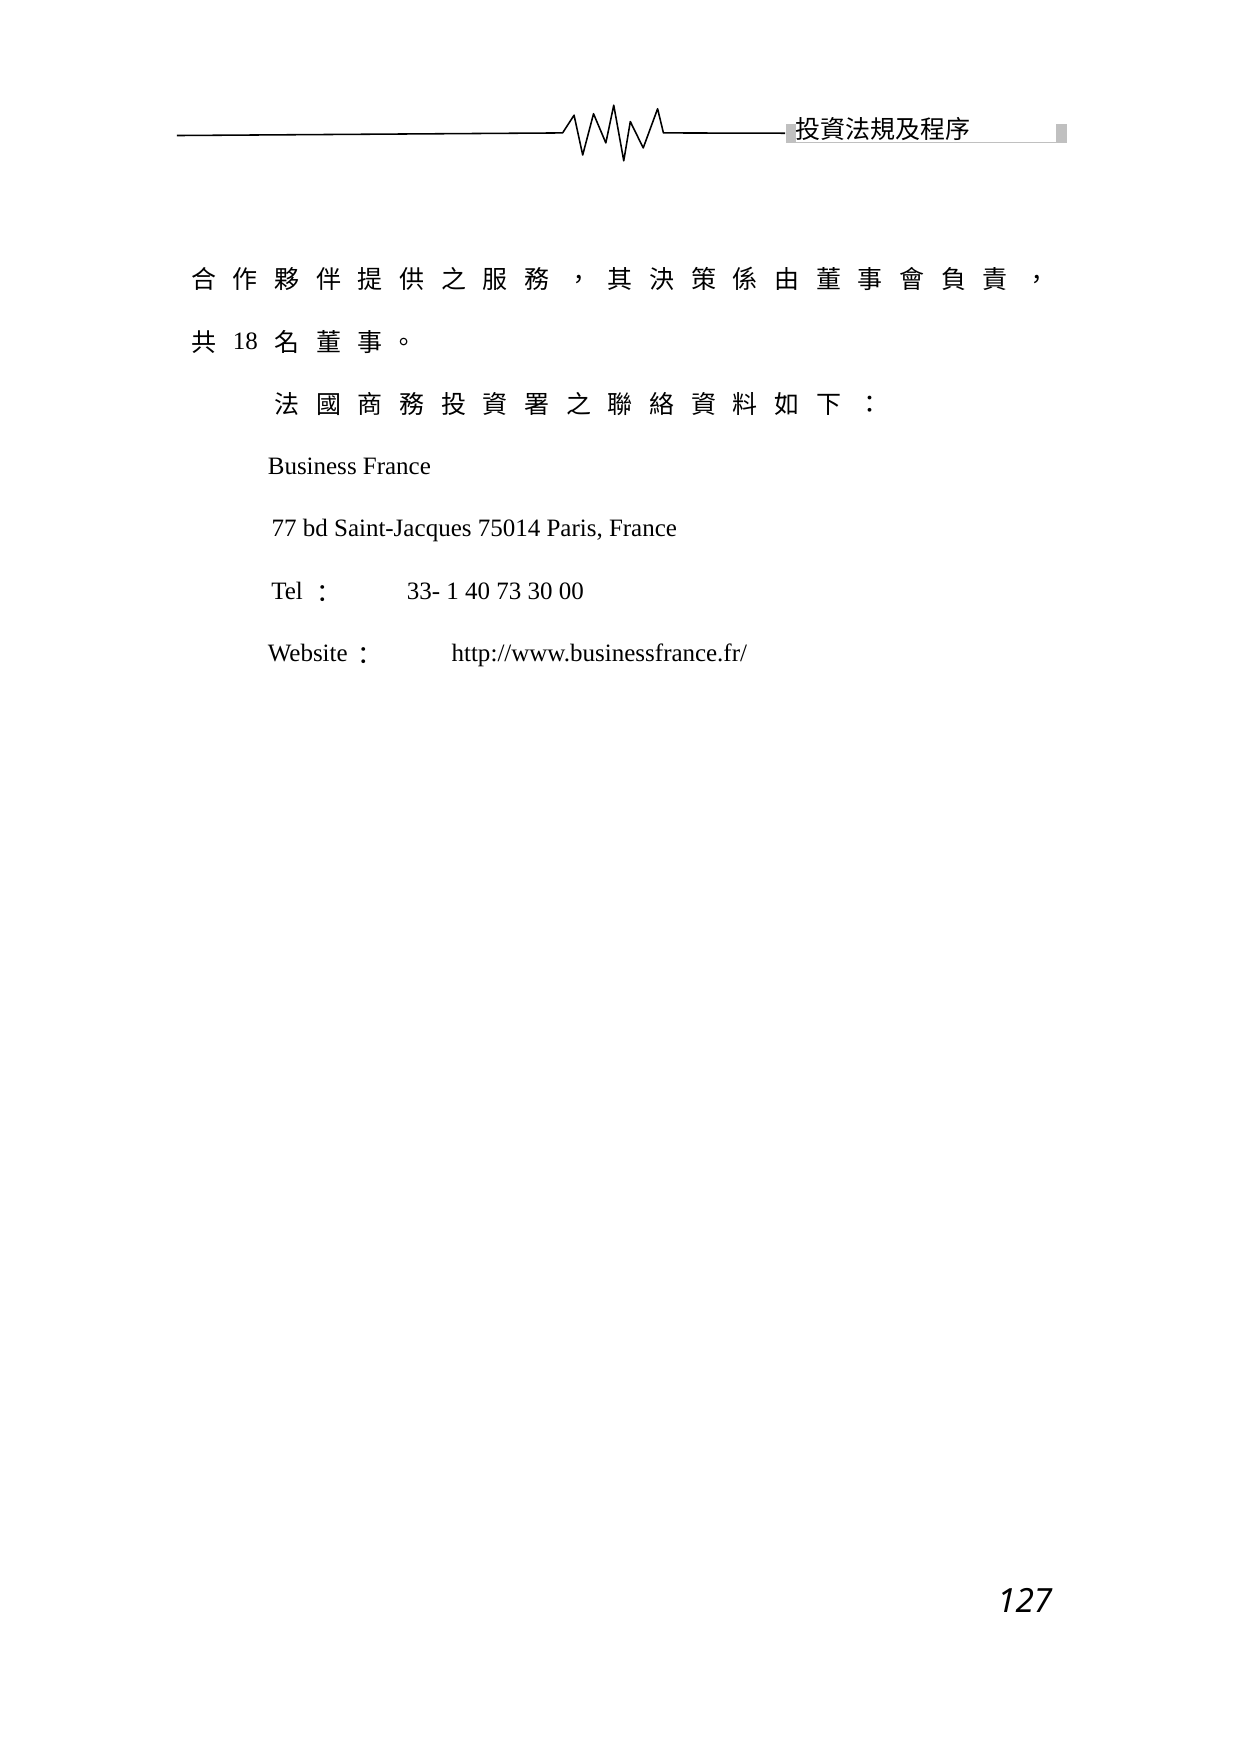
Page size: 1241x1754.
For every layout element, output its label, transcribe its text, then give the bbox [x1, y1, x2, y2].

text Website： http://www.businessfrance.fr/ [183, 611, 1058, 674]
text 77 bd Saint-Jacques 75014 Paris, France [183, 486, 1058, 549]
text Business France [183, 424, 1058, 486]
text Tel： 33- 1 40 73 30 00 [183, 549, 1058, 611]
text 法國商務投資署之聯絡資料如下： [183, 361, 1058, 424]
text 合作夥伴提供之服務，其決策係由董事會負責，共18名董事。 [183, 236, 1058, 361]
